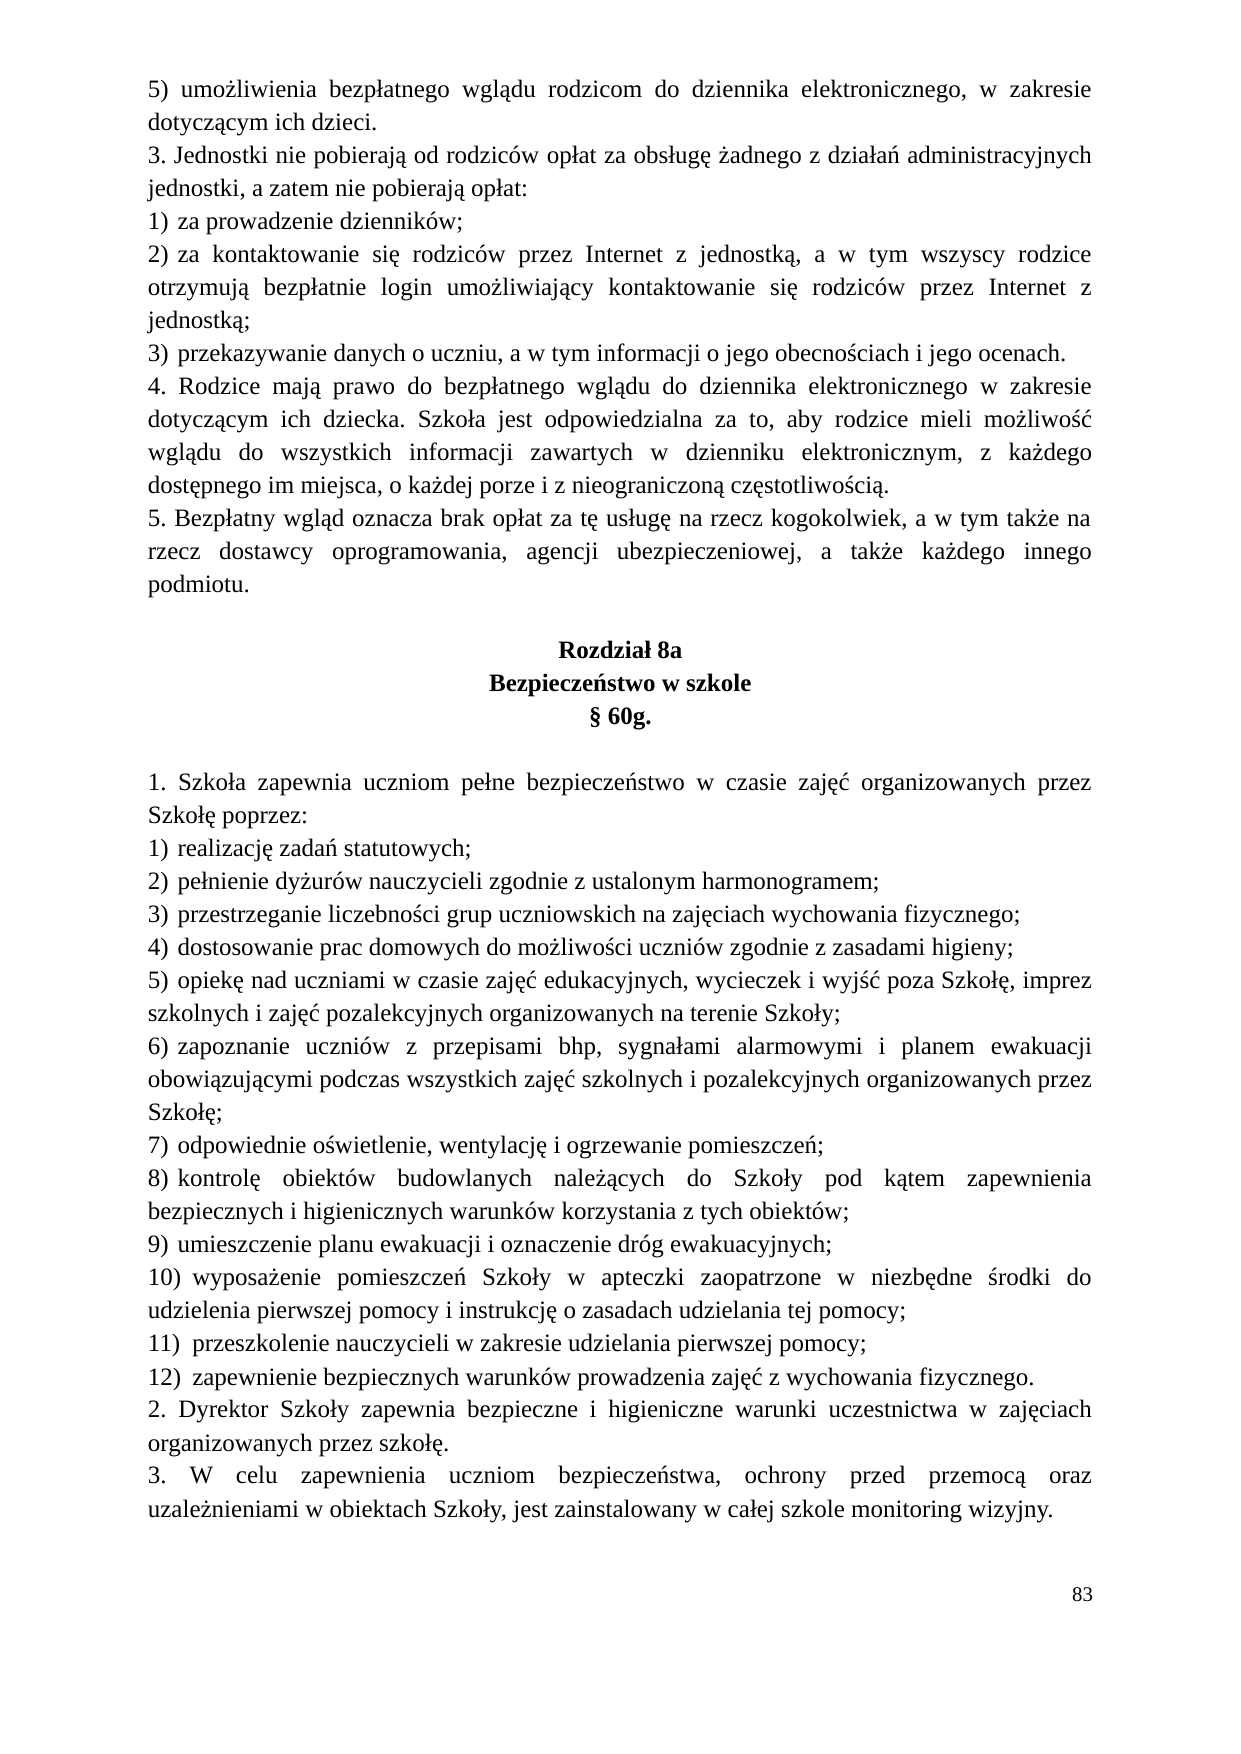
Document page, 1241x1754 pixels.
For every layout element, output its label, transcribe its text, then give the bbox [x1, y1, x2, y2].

text 1) za prowadzenie dzienników; [148, 206, 1093, 234]
list przestrzeganie liczebności grup uczniowskich na zajęciach wychowania fizycznego; [148, 899, 1093, 928]
list wyposażenie pomieszczeń Szkoły w apteczki zaopatrzone w niezbędne środki do udzielenia pierwszej pomocy i instrukcję o zasadach udzielania tej pomocy; [148, 1262, 1093, 1324]
list zapoznanie uczniów z przepisami bhp, sygnałami alarmowymi i planem ewakuacji obowiązującymi podczas wszystkich zajęć szkolnych i pozalekcyjnych organizowanych przez Szkołę; [148, 1031, 1093, 1126]
list kontrolę obiektów budowlanych należących do Szkoły pod kątem zapewnienia bezpiecznych i higienicznych warunków korzystania z tych obiektów; [148, 1163, 1093, 1225]
list odpowiednie oświetlenie, wentylację i ogrzewanie pomieszczeń; [148, 1130, 1093, 1159]
text 5) umożliwienia bezpłatnego wglądu rodzicom do dziennika elektronicznego, w zakresie dotyczącym ich dzieci. [148, 74, 1093, 136]
text 4. Rodzice mają prawo do bezpłatnego wglądu do dziennika elektronicznego w zakresie dotyczącym ich dziecka. Szkoła jest odpowiedzialna za to, aby rodzice mieli możliwość wglądu do wszystkich informacji zawartych w dzienniku elektronicznym, z każdego dostępnego im miejsca, o każdej porze i z nieograniczoną częstotliwością. [148, 371, 1093, 499]
text 2) za kontaktowanie się rodziców przez Internet z jednostką, a w tym wszyscy rodzice otrzymują bezpłatnie login umożliwiający kontaktowanie się rodziców przez Internet z jednostką; [148, 239, 1093, 334]
list pełnienie dyżurów nauczycieli zgodnie z ustalonym harmonogramem; [148, 866, 1093, 895]
subtitle Bezpieczeństwo w szkole [148, 668, 1093, 697]
text 3) przekazywanie danych o uczniu, a w tym informacji o jego obecnościach i jego ocenach. [148, 338, 1093, 367]
list przeszkolenie nauczycieli w zakresie udzielania pierwszej pomocy; [148, 1328, 1093, 1357]
list dostosowanie prac domowych do możliwości uczniów zgodnie z zasadami higieny; [148, 932, 1093, 961]
text 1. Szkoła zapewnia uczniom pełne bezpieczeństwo w czasie zajęć organizowanych przez Szkołę poprzez: [148, 767, 1093, 829]
text 3. W celu zapewnienia uczniom bezpieczeństwa, ochrony przed przemocą oraz uzależnieniami w obiektach Szkoły, jest zainstalowany w całej szkole monitoring wizyjny. [148, 1461, 1093, 1522]
list realizację zadań statutowych; [148, 833, 1093, 862]
list umieszczenie planu ewakuacji i oznaczenie dróg ewakuacyjnych; [148, 1229, 1093, 1258]
text 2. Dyrektor Szkoły zapewnia bezpieczne i higieniczne warunki uczestnictwa w zajęciach organizowanych przez szkołę. [148, 1394, 1093, 1456]
subtitle Rozdział 8a [148, 635, 1093, 664]
text 3. Jednostki nie pobierają od rodziców opłat za obsługę żadnego z działań administracyjnych jednostki, a zatem nie pobierają opłat: [148, 140, 1093, 202]
text 5. Bezpłatny wgląd oznacza brak opłat za tę usługę na rzecz kogokolwiek, a w tym także na rzecz dostawcy oprogramowania, agencji ubezpieczeniowej, a także każdego innego podmiotu. [148, 503, 1093, 598]
list zapewnienie bezpiecznych warunków prowadzenia zajęć z wychowania fizycznego. [148, 1362, 1093, 1390]
list opiekę nad uczniami w czasie zajęć edukacyjnych, wycieczek i wyjść poza Szkołę, imprez szkolnych i zajęć pozalekcyjnych organizowanych na terenie Szkoły; [148, 965, 1093, 1027]
text § 60g. [148, 701, 1093, 730]
